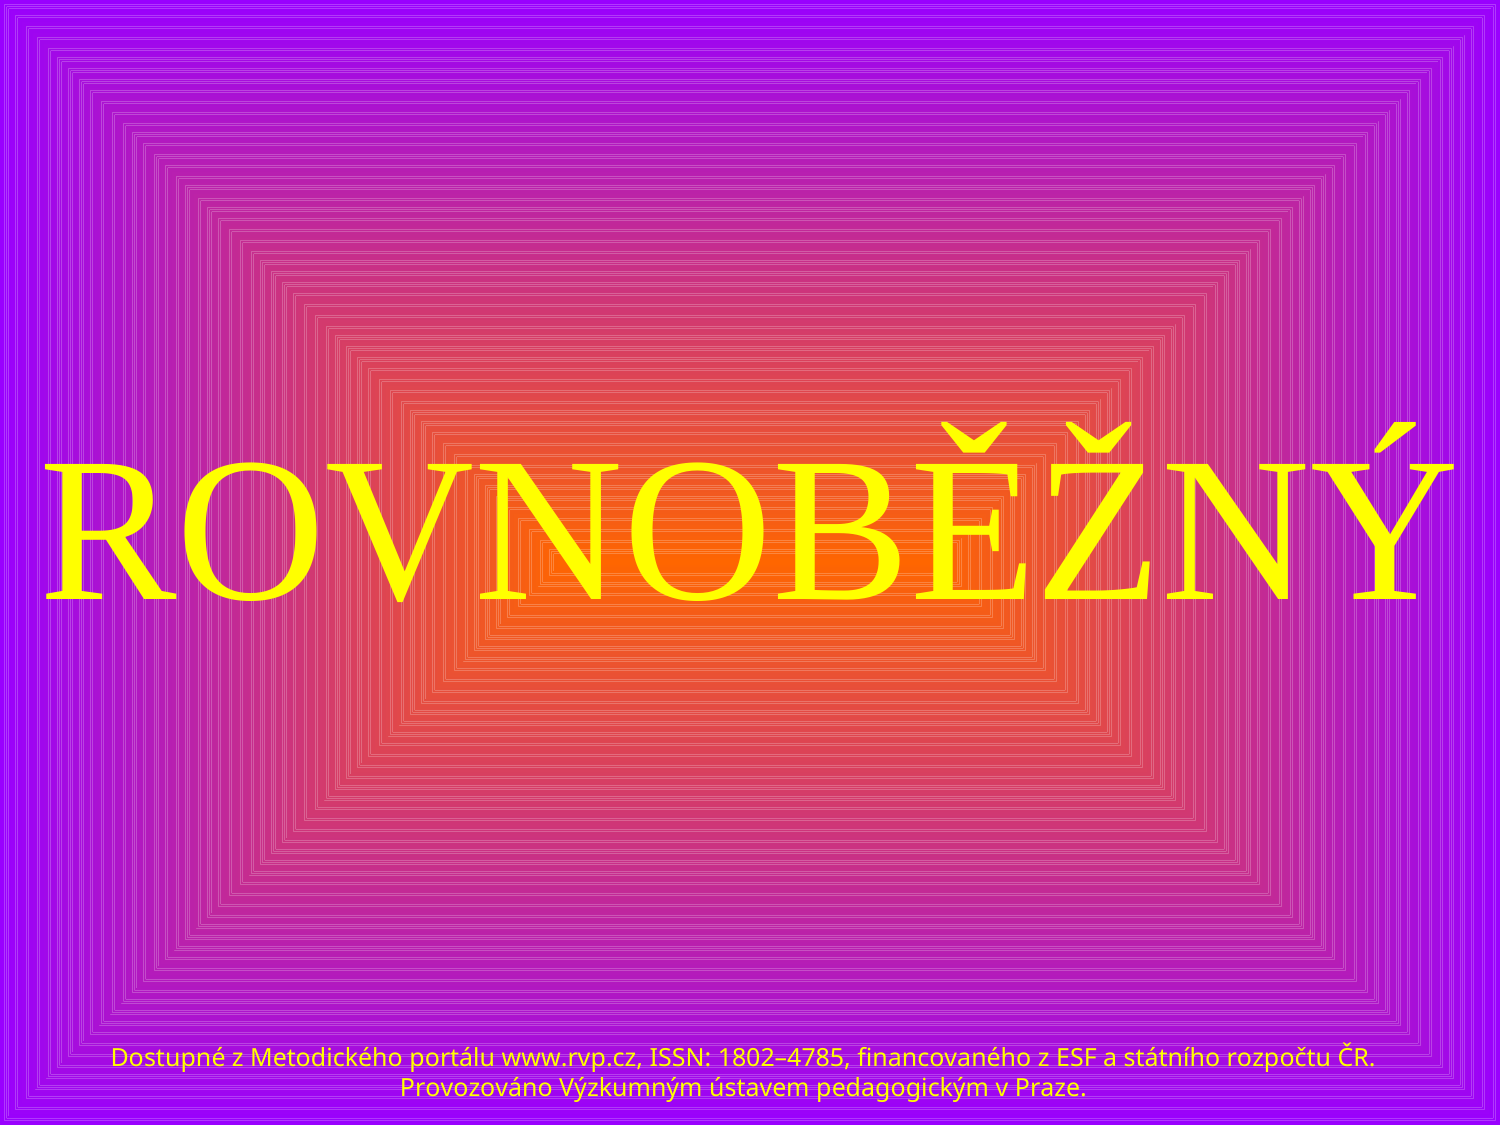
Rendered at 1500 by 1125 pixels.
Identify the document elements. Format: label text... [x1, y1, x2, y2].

text_box Dostupné z Metodického portálu www.rvp.cz, ISSN: 1802–4785, financovaného z ESF a státního rozpočtu ČR. Provozováno Výzkumným ústavem pedagogickým v Praze. [35, 1041, 1454, 1102]
text_box ROVNOBĚŽNÝ [0, 385, 1500, 649]
